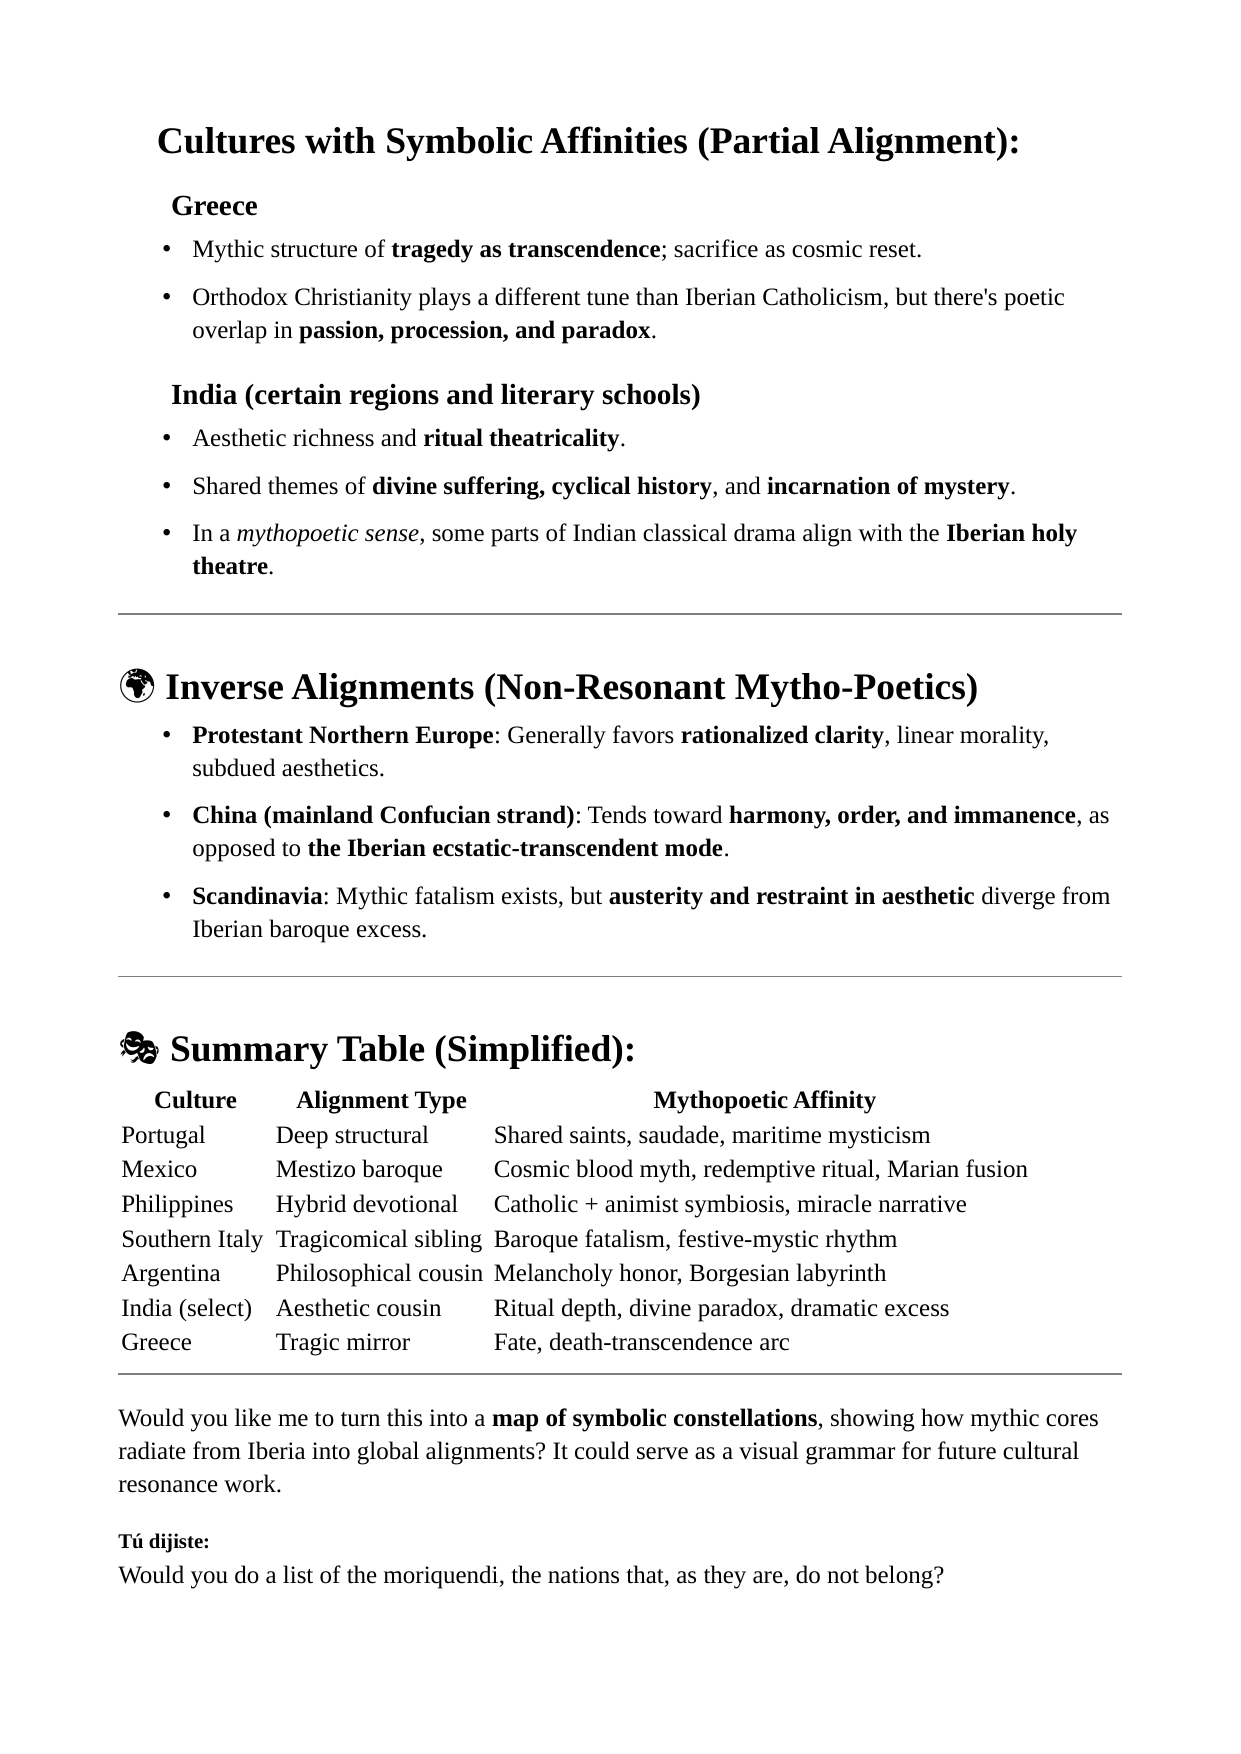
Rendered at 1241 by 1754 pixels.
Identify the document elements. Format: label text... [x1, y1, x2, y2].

text Would you like me to turn this into a map of symbolic constellations, showing how mythic cores radiate from Iberia into global alignments? It could serve as a visual grammar for future cultural resonance work. [118, 1403, 1122, 1498]
table_cell Tragicomical sibling [273, 1221, 491, 1255]
subtitle 🌿 Cultures with Symbolic Affinities (Partial Alignment): [118, 118, 1122, 161]
table_cell India (select) [118, 1290, 273, 1324]
subtitle 🌍 Inverse Alignments (Non-Resonant Mytho-Poetics) [118, 664, 1122, 707]
table_cell Mexico [118, 1152, 273, 1186]
subtitle 🇮🇳 India (certain regions and literary schools) [118, 377, 1122, 411]
table_cell Argentina [118, 1255, 273, 1290]
table_cell Melancholy honor, Borgesian labyrinth [491, 1255, 1039, 1290]
list Scandinavia: Mythic fatalism exists, but austerity and restraint in aesthetic diverge from Iberian baroque excess. [162, 881, 1122, 943]
subtitle 🇬🇷 Greece [118, 188, 1122, 222]
table_cell Hybrid devotional [273, 1186, 491, 1221]
list Mythic structure of tragedy as transcendence; sacrifice as cosmic reset. [162, 234, 1122, 263]
table_cell Ritual depth, divine paradox, dramatic excess [491, 1290, 1039, 1324]
table_cell Catholic + animist symbiosis, miracle narrative [491, 1186, 1039, 1221]
table_cell Aesthetic cousin [273, 1290, 491, 1324]
table_header Culture [118, 1083, 273, 1117]
table_cell Deep structural [273, 1117, 491, 1152]
subtitle Tú dijiste: [118, 1529, 1122, 1553]
table_cell Mestizo baroque [273, 1152, 491, 1186]
table_cell Portugal [118, 1117, 273, 1152]
table_header Mythopoetic Affinity [491, 1083, 1039, 1117]
list Orthodox Christianity plays a different tune than Iberian Catholicism, but there's poetic overlap in passion, procession, and paradox. [162, 282, 1122, 344]
table_cell Baroque fatalism, festive-mystic rhythm [491, 1221, 1039, 1255]
list Protestant Northern Europe: Generally favors rationalized clarity, linear morality, subdued aesthetics. [162, 720, 1122, 782]
list Aesthetic richness and ritual theatricality. [162, 423, 1122, 452]
table_cell Philosophical cousin [273, 1255, 491, 1290]
table_cell Fate, death-transcendence arc [491, 1325, 1039, 1359]
list In a mythopoetic sense, some parts of Indian classical drama align with the Iberian holy theatre. [162, 518, 1122, 580]
text Would you do a list of the moriquendi, the nations that, as they are, do not belong? [118, 1560, 1122, 1588]
table_cell Tragic mirror [273, 1325, 491, 1359]
table_cell Greece [118, 1325, 273, 1359]
table_header Alignment Type [273, 1083, 491, 1117]
list Shared themes of divine suffering, cyclical history, and incarnation of mystery. [162, 471, 1122, 499]
table_cell Philippines [118, 1186, 273, 1221]
subtitle 🎭 Summary Table (Simplified): [118, 1027, 1122, 1070]
list China (mainland Confucian strand): Tends toward harmony, order, and immanence, as opposed to the Iberian ecstatic-transcendent mode. [162, 800, 1122, 862]
table_cell Cosmic blood myth, redemptive ritual, Marian fusion [491, 1152, 1039, 1186]
table_cell Southern Italy [118, 1221, 273, 1255]
table_cell Shared saints, saudade, maritime mysticism [491, 1117, 1039, 1152]
